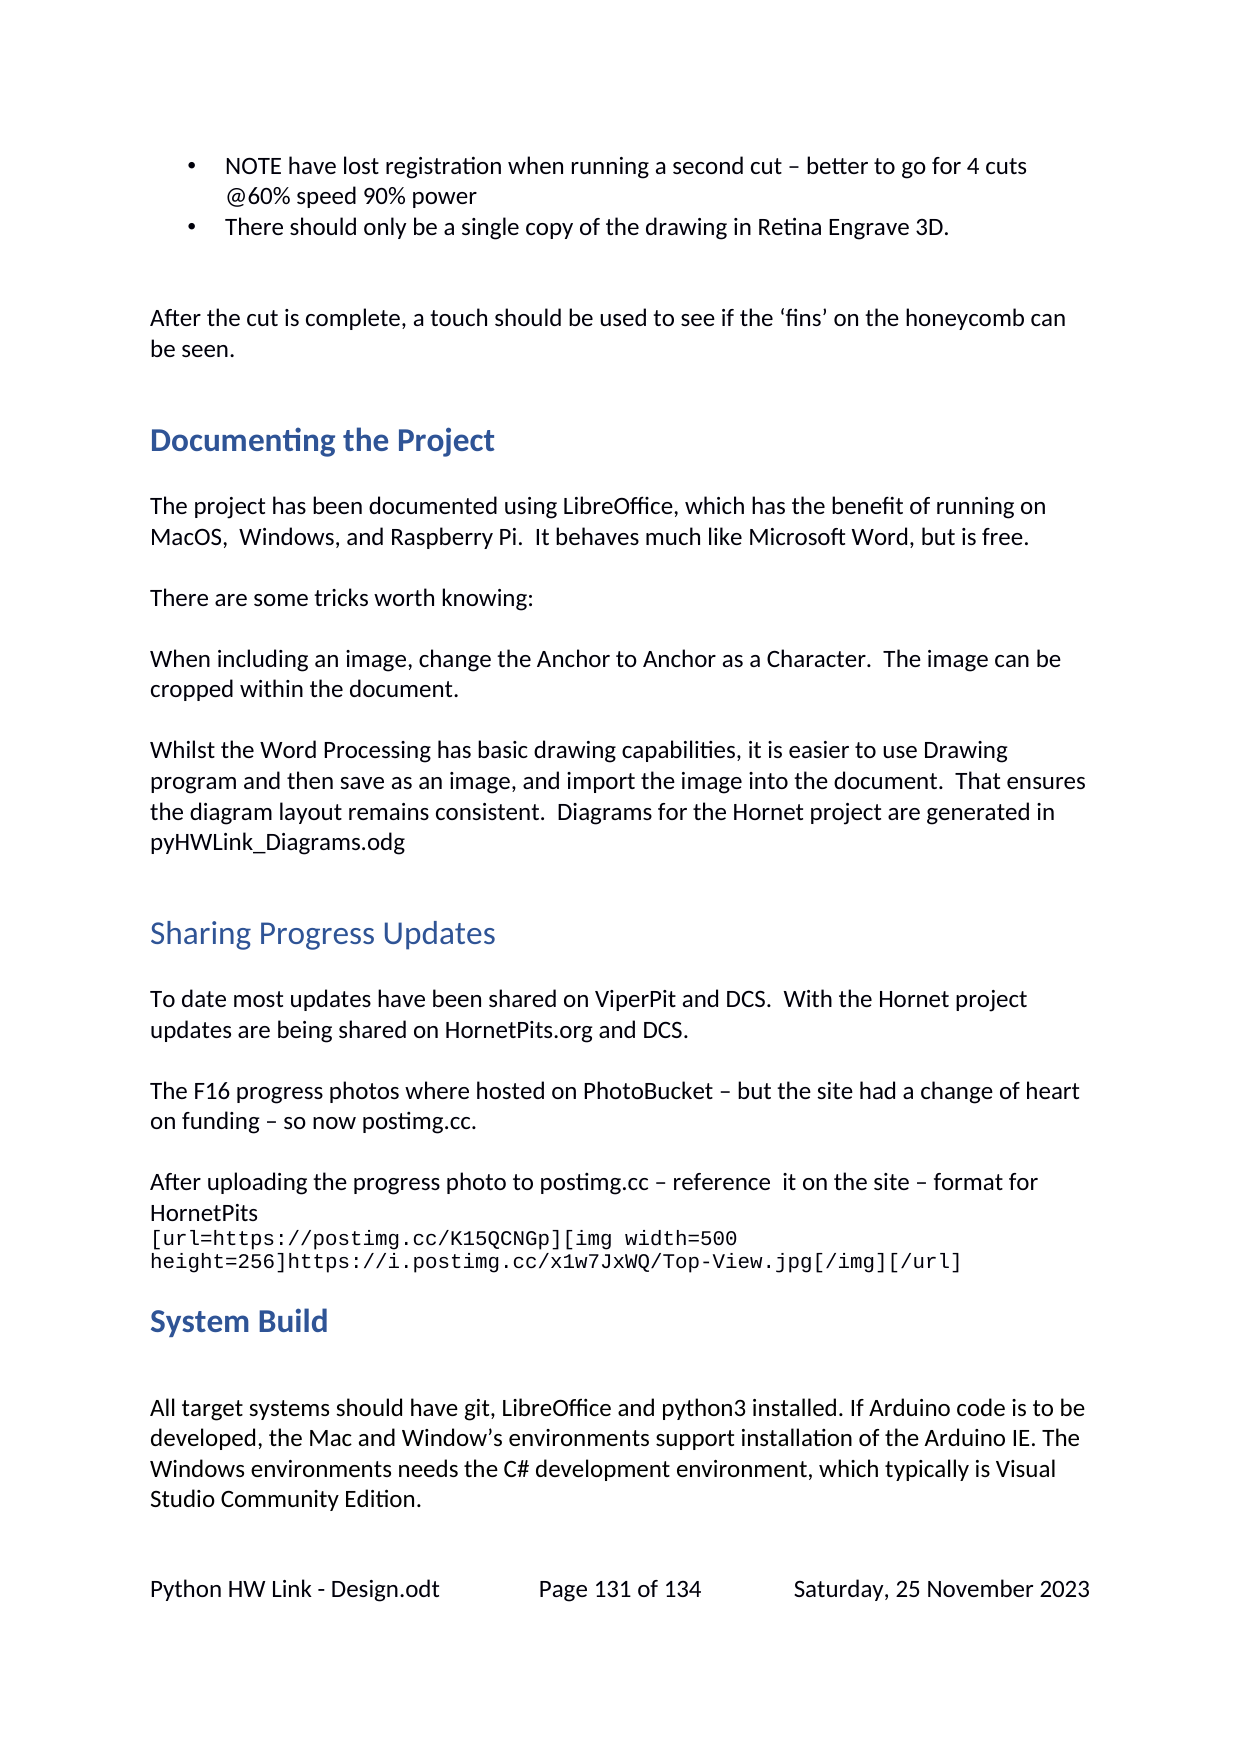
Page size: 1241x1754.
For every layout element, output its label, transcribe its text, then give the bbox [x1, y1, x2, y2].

text When including an image, change the Anchor to Anchor as a Character. The image can be cropped within the document. [150, 643, 1090, 704]
text After uploading the progress photo to postimg.cc – reference it on the site – format for HornetPits [150, 1167, 1090, 1228]
text All target systems should have git, LibreOffice and python3 installed. If Arduino code is to be developed, the Mac and Window’s environments support installation of the Arduino IE. The Windows environments needs the C# development environment, which typically is Visual Studio Community Edition. [150, 1392, 1090, 1514]
subtitle System Build [150, 1300, 1090, 1341]
list There should only be a single copy of the drawing in Retina Engrave 3D. [187, 211, 1090, 242]
text Whilst the Word Processing has basic drawing capabilities, it is easier to use Drawing program and then save as an image, and import the image into the document. That ensures the diagram layout remains consistent. Diagrams for the Hornet project are generated in pyHWLink_Diagrams.odg [150, 734, 1090, 857]
subtitle Sharing Progress Updates [150, 912, 1090, 953]
text The project has been documented using LibreOffice, which has the benefit of running on MacOS, Windows, and Raspberry Pi. It behaves much like Microsoft Word, but is free. [150, 490, 1090, 551]
text [url=https://postimg.cc/K15QCNGp][img width=500 height=256]https://i.postimg.cc/x1w7JxWQ/Top-View.jpg[/img][/url] [150, 1228, 1090, 1275]
text There are some tricks worth knowing: [150, 582, 1090, 612]
text The F16 progress photos where hosted on PhotoBucket – but the site had a change of heart on funding – so now postimg.cc. [150, 1075, 1090, 1136]
text After the cut is complete, a touch should be used to see if the ‘fins’ on the honeycomb can be seen. [150, 303, 1090, 364]
list NOTE have lost registration when running a second cut – better to go for 4 cuts @60% speed 90% power [187, 150, 1090, 211]
text To date most updates have been shared on ViperPit and DCS. With the Hornet project updates are being shared on HornetPits.org and DCS. [150, 983, 1090, 1044]
subtitle Documenting the Project [150, 419, 1090, 460]
